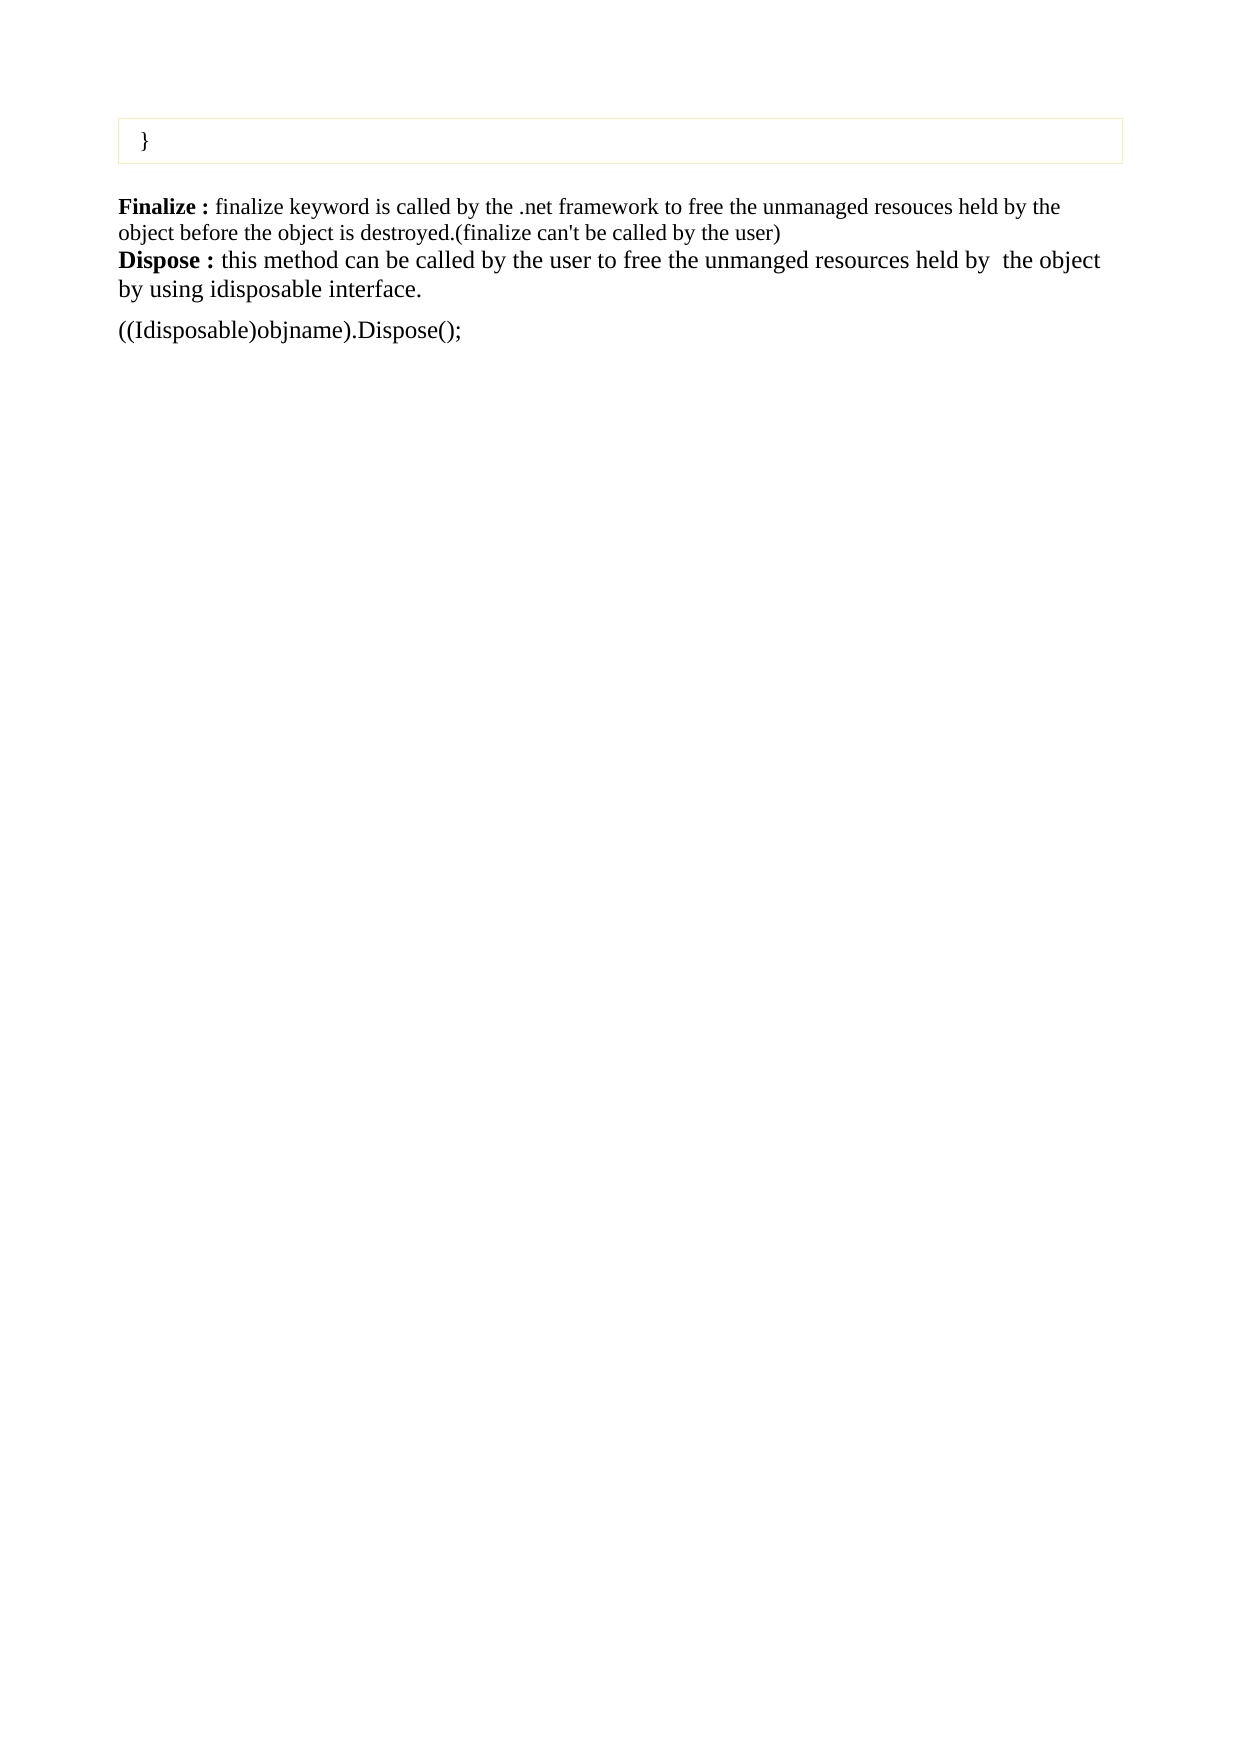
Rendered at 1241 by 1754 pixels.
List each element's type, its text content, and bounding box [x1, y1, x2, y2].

text ((Idisposable)objname).Dispose(); [118, 316, 1122, 344]
text } [119, 119, 1122, 163]
text Finalize : finalize keyword is called by the .net framework to free the unmanaged resouces held by the object before the object is destroyed.(finalize can't be called by the user) Dispose : this method can be called by the user to free the unmanged resources held by the object by using idisposable interface. [118, 193, 1122, 303]
